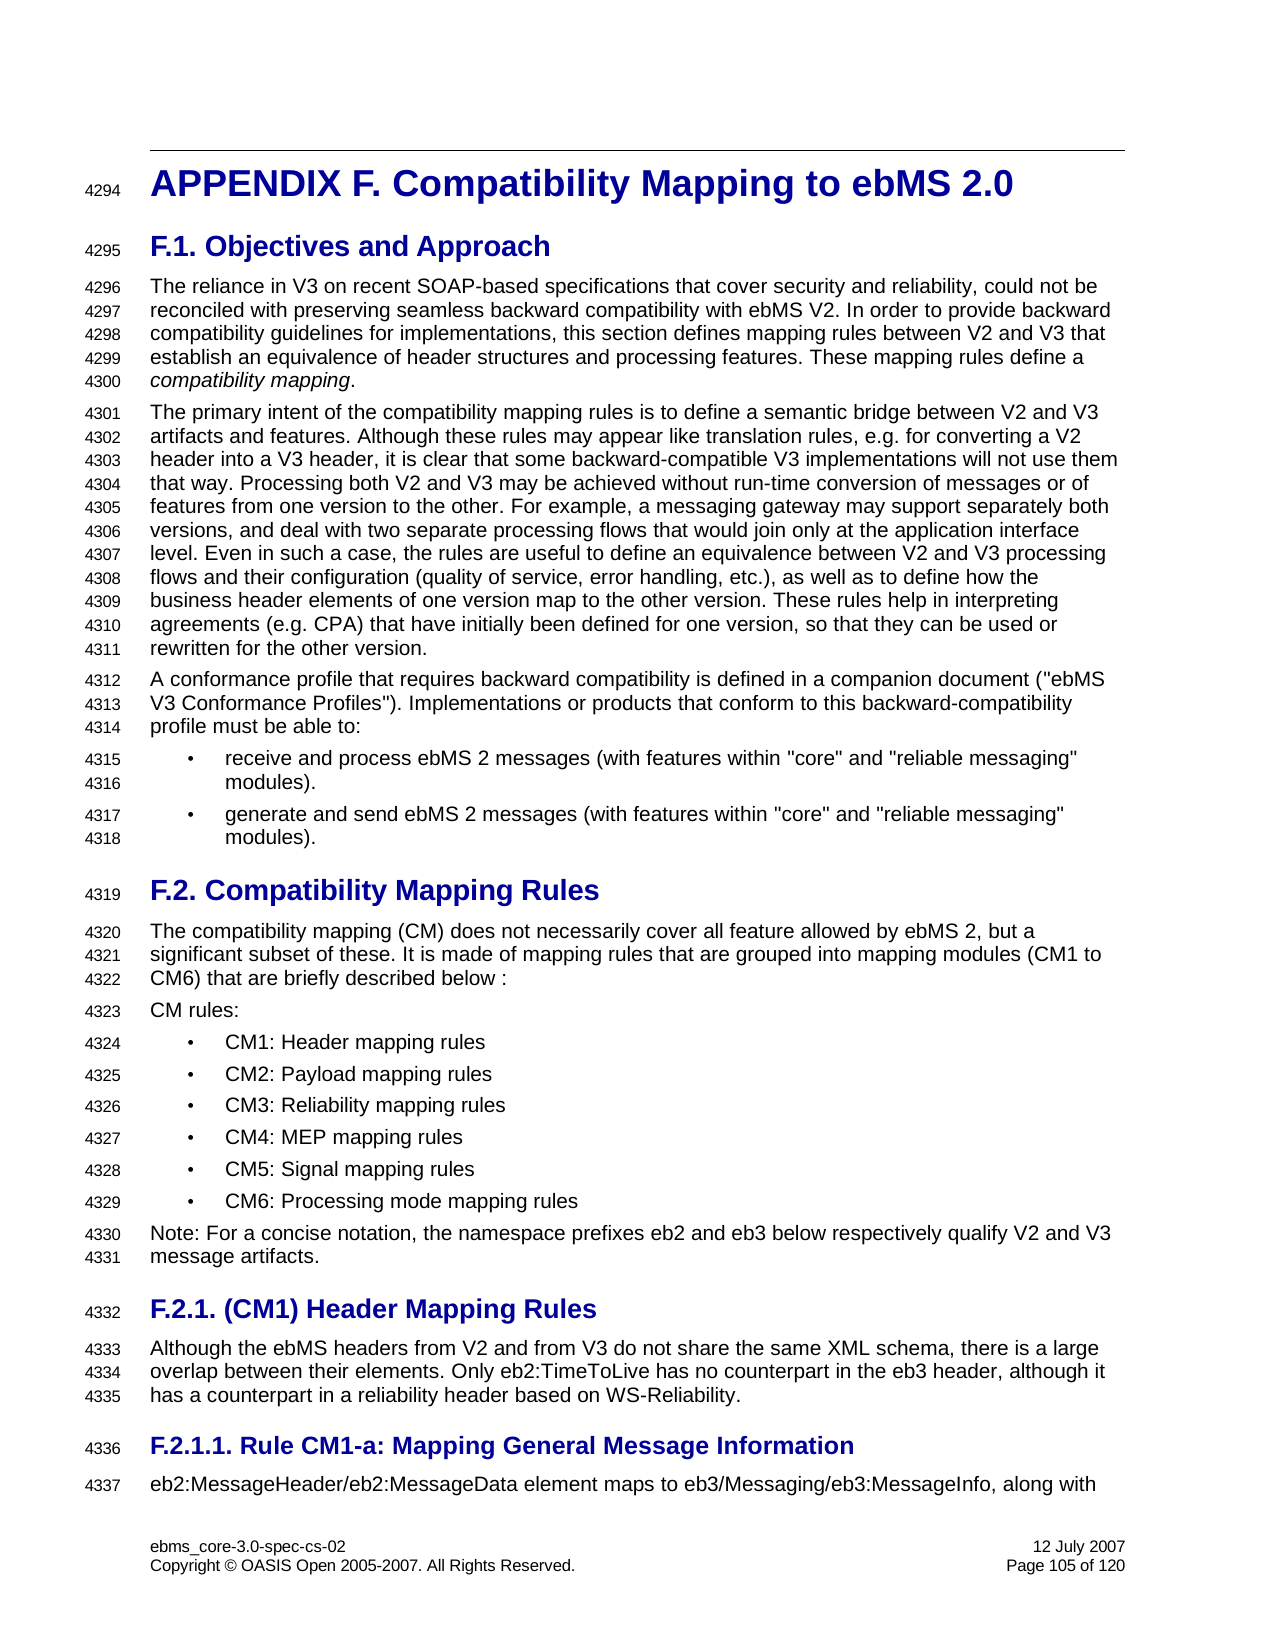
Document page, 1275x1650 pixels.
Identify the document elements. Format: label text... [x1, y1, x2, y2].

list CM4: MEP mapping rules [187, 1126, 1125, 1149]
list receive and process ebMS 2 messages (with features within "core" and "reliable messaging" modules). [187, 747, 1125, 794]
text CM rules: [150, 998, 1125, 1022]
text eb2:MessageHeader/eb2:MessageData element maps to eb3/Messaging/eb3:MessageInfo, along with [150, 1472, 1125, 1496]
list CM6: Processing mode mapping rules [187, 1189, 1125, 1213]
text Although the ebMS headers from V2 and from V3 do not share the same XML schema, there is a large overlap between their elements. Only eb2:TimeToLive has no counterpart in the eb3 header, although it has a counterpart in a reliability header based on WS-Reliability. [150, 1336, 1125, 1407]
text The reliance in V3 on recent SOAP-based specifications that cover security and reliability, could not be reconciled with preserving seamless backward compatibility with ebMS V2. In order to provide backward compatibility guidelines for implementations, this section defines mapping rules between V2 and V3 that establish an equivalence of header structures and processing features. These mapping rules define a compatibility mapping. [150, 274, 1125, 392]
list CM5: Signal mapping rules [187, 1158, 1125, 1181]
list CM2: Payload mapping rules [187, 1062, 1125, 1086]
list CM3: Reliability mapping rules [187, 1094, 1125, 1117]
subtitle Objectives and Approach [150, 229, 1125, 262]
subtitle Compatibility Mapping to ebMS 2.0 [150, 151, 1125, 204]
text The primary intent of the compatibility mapping rules is to define a semantic bridge between V2 and V3 artifacts and features. Although these rules may appear like translation rules, e.g. for converting a V2 header into a V3 header, it is clear that some backward-compatible V3 implementations will not use them that way. Processing both V2 and V3 may be achieved without run-time conversion of messages or of features from one version to the other. For example, a messaging gateway may support separately both versions, and deal with two separate processing flows that would join only at the application interface level. Even in such a case, the rules are useful to define an equivalence between V2 and V3 processing flows and their configuration (quality of service, error handling, etc.), as well as to define how the business header elements of one version map to the other version. These rules help in interpreting agreements (e.g. CPA) that have initially been defined for one version, so that they can be used or rewritten for the other version. [150, 401, 1125, 659]
subtitle Compatibility Mapping Rules [150, 874, 1125, 907]
text The compatibility mapping (CM) does not necessarily cover all feature allowed by ebMS 2, but a significant subset of these. It is made of mapping rules that are grouped into mapping modules (CM1 to CM6) that are briefly described below : [150, 919, 1125, 990]
text A conformance profile that requires backward compatibility is defined in a companion document ("ebMS V3 Conformance Profiles"). Implementations or products that conform to this backward-compatibility profile must be able to: [150, 668, 1125, 738]
list generate and send ebMS 2 messages (with features within "core" and "reliable messaging" modules). [187, 802, 1125, 849]
subtitle (CM1) Header Mapping Rules [150, 1293, 1125, 1323]
subtitle Rule CM1-a: Mapping General Message Information [150, 1432, 1125, 1460]
list CM1: Header mapping rules [187, 1030, 1125, 1054]
text Note: For a concise notation, the namespace prefixes eb2 and eb3 below respectively qualify V2 and V3 message artifacts. [150, 1221, 1125, 1268]
